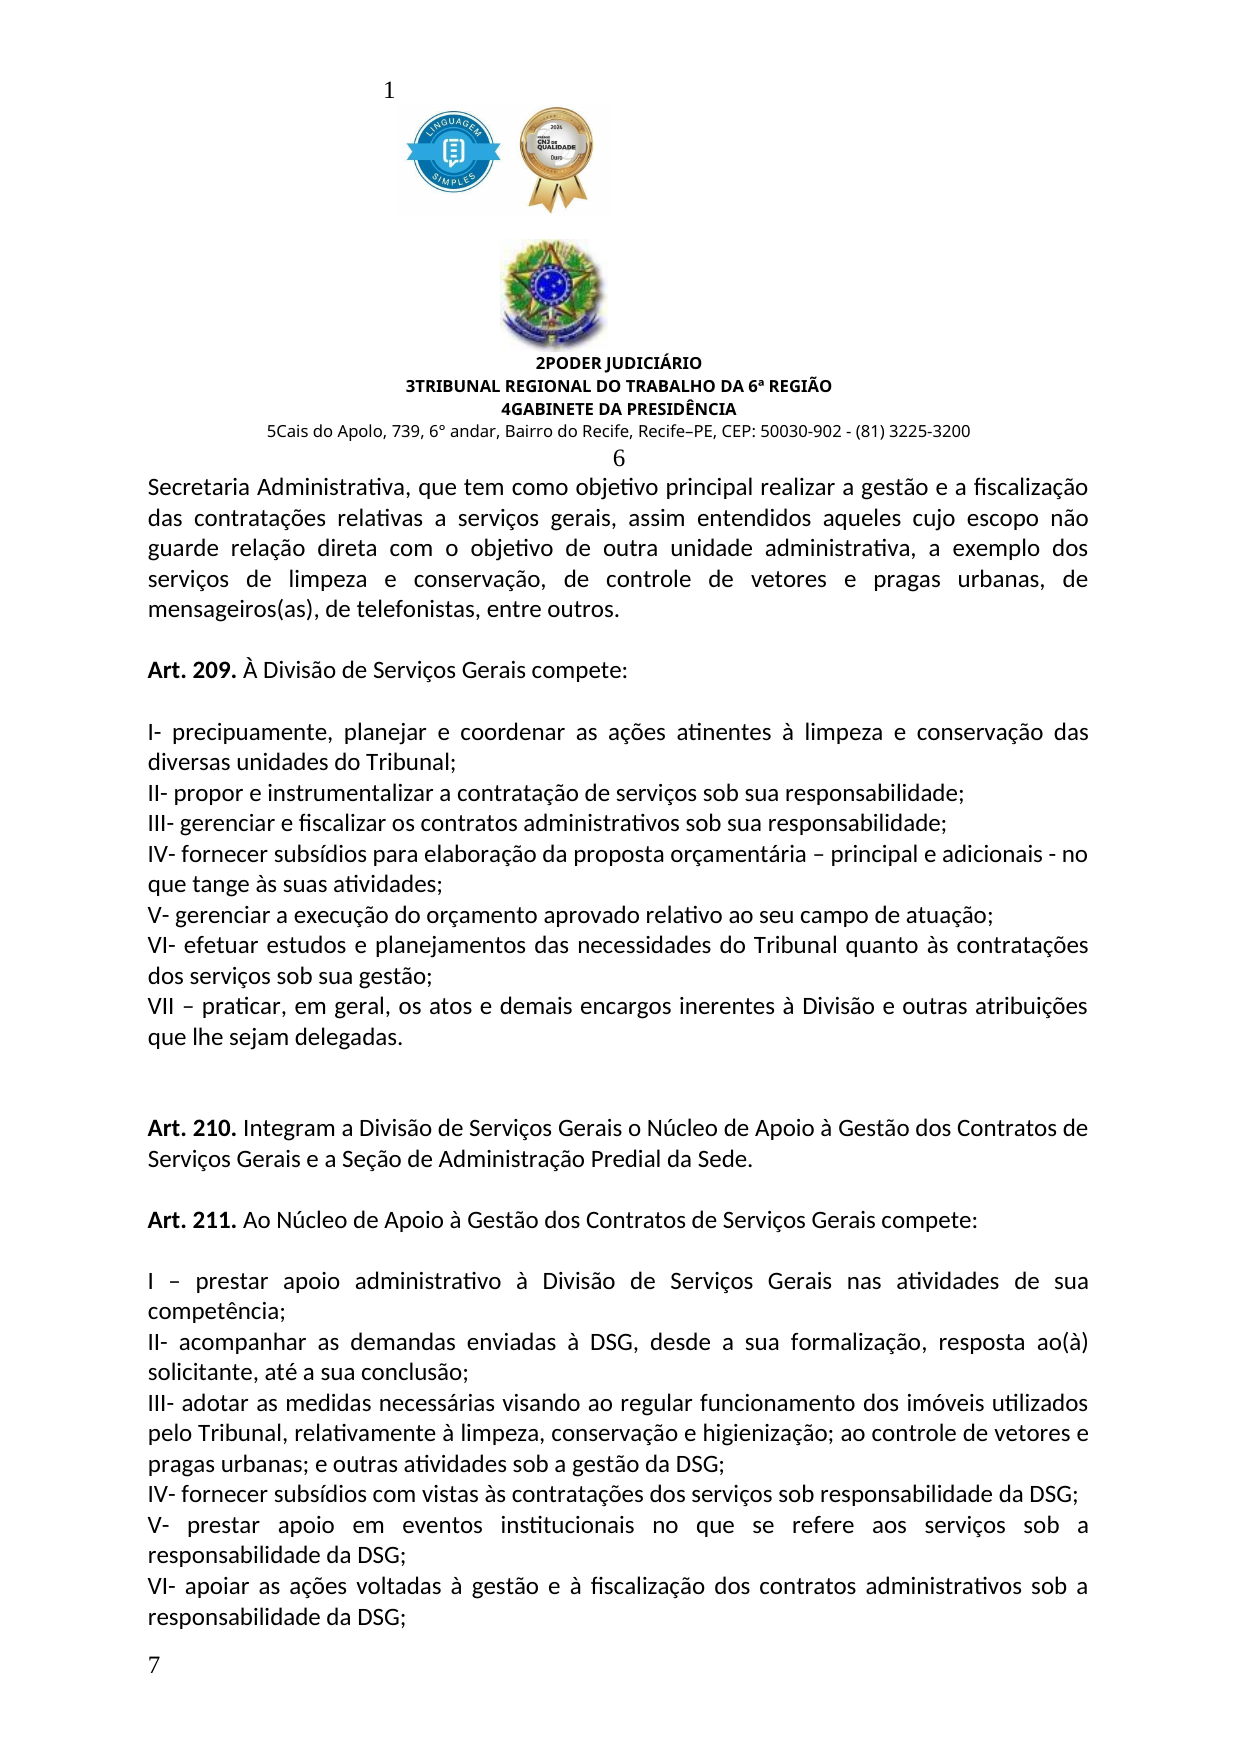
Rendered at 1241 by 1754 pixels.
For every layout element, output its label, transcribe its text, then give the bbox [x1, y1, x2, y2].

text Art. 210. Integram a Divisão de Serviços Gerais o Núcleo de Apoio à Gestão dos Contratos de Serviços Gerais e a Seção de Administração Predial da Sede. [147, 1112, 1090, 1173]
text III- gerenciar e fiscalizar os contratos administrativos sob sua responsabilidade; [147, 807, 1090, 838]
text V- gerenciar a execução do orçamento aprovado relativo ao seu campo de atuação; [147, 899, 1090, 929]
text II- propor e instrumentalizar a contratação de serviços sob sua responsabilidade; [147, 777, 1090, 807]
text I – prestar apoio administrativo à Divisão de Serviços Gerais nas atividades de sua competência; [147, 1265, 1090, 1326]
text I- precipuamente, planejar e coordenar as ações atinentes à limpeza e conservação das diversas unidades do Tribunal; [147, 716, 1090, 777]
text IV- fornecer subsídios com vistas às contratações dos serviços sob responsabilidade da DSG; [147, 1479, 1090, 1509]
text V- prestar apoio em eventos institucionais no que se refere aos serviços sob a responsabilidade da DSG; [147, 1509, 1090, 1570]
text Secretaria Administrativa, que tem como objetivo principal realizar a gestão e a fiscalização das contratações relativas a serviços gerais, assim entendidos aqueles cujo escopo não guarde relação direta com o objetivo de outra unidade administrativa, a exemplo dos serviços de limpeza e conservação, de controle de vetores e pragas urbanas, de mensageiros(as), de telefonistas, entre outros. [147, 471, 1090, 624]
text IV- fornecer subsídios para elaboração da proposta orçamentária – principal e adicionais - no que tange às suas atividades; [147, 838, 1090, 899]
text VI- apoiar as ações voltadas à gestão e à fiscalização dos contratos administrativos sob a responsabilidade da DSG; [147, 1570, 1090, 1631]
text III- adotar as medidas necessárias visando ao regular funcionamento dos imóveis utilizados pelo Tribunal, relativamente à limpeza, conservação e higienização; ao controle de vetores e pragas urbanas; e outras atividades sob a gestão da DSG; [147, 1387, 1090, 1479]
text II- acompanhar as demandas enviadas à DSG, desde a sua formalização, resposta ao(à) solicitante, até a sua conclusão; [147, 1326, 1090, 1387]
text VII – praticar, em geral, os atos e demais encargos inerentes à Divisão e outras atribuições que lhe sejam delegadas. [147, 990, 1090, 1051]
text Art. 209. À Divisão de Serviços Gerais compete: [147, 654, 1090, 685]
text VI- efetuar estudos e planejamentos das necessidades do Tribunal quanto às contratações dos serviços sob sua gestão; [147, 929, 1090, 990]
text Art. 211. Ao Núcleo de Apoio à Gestão dos Contratos de Serviços Gerais compete: [147, 1204, 1090, 1234]
